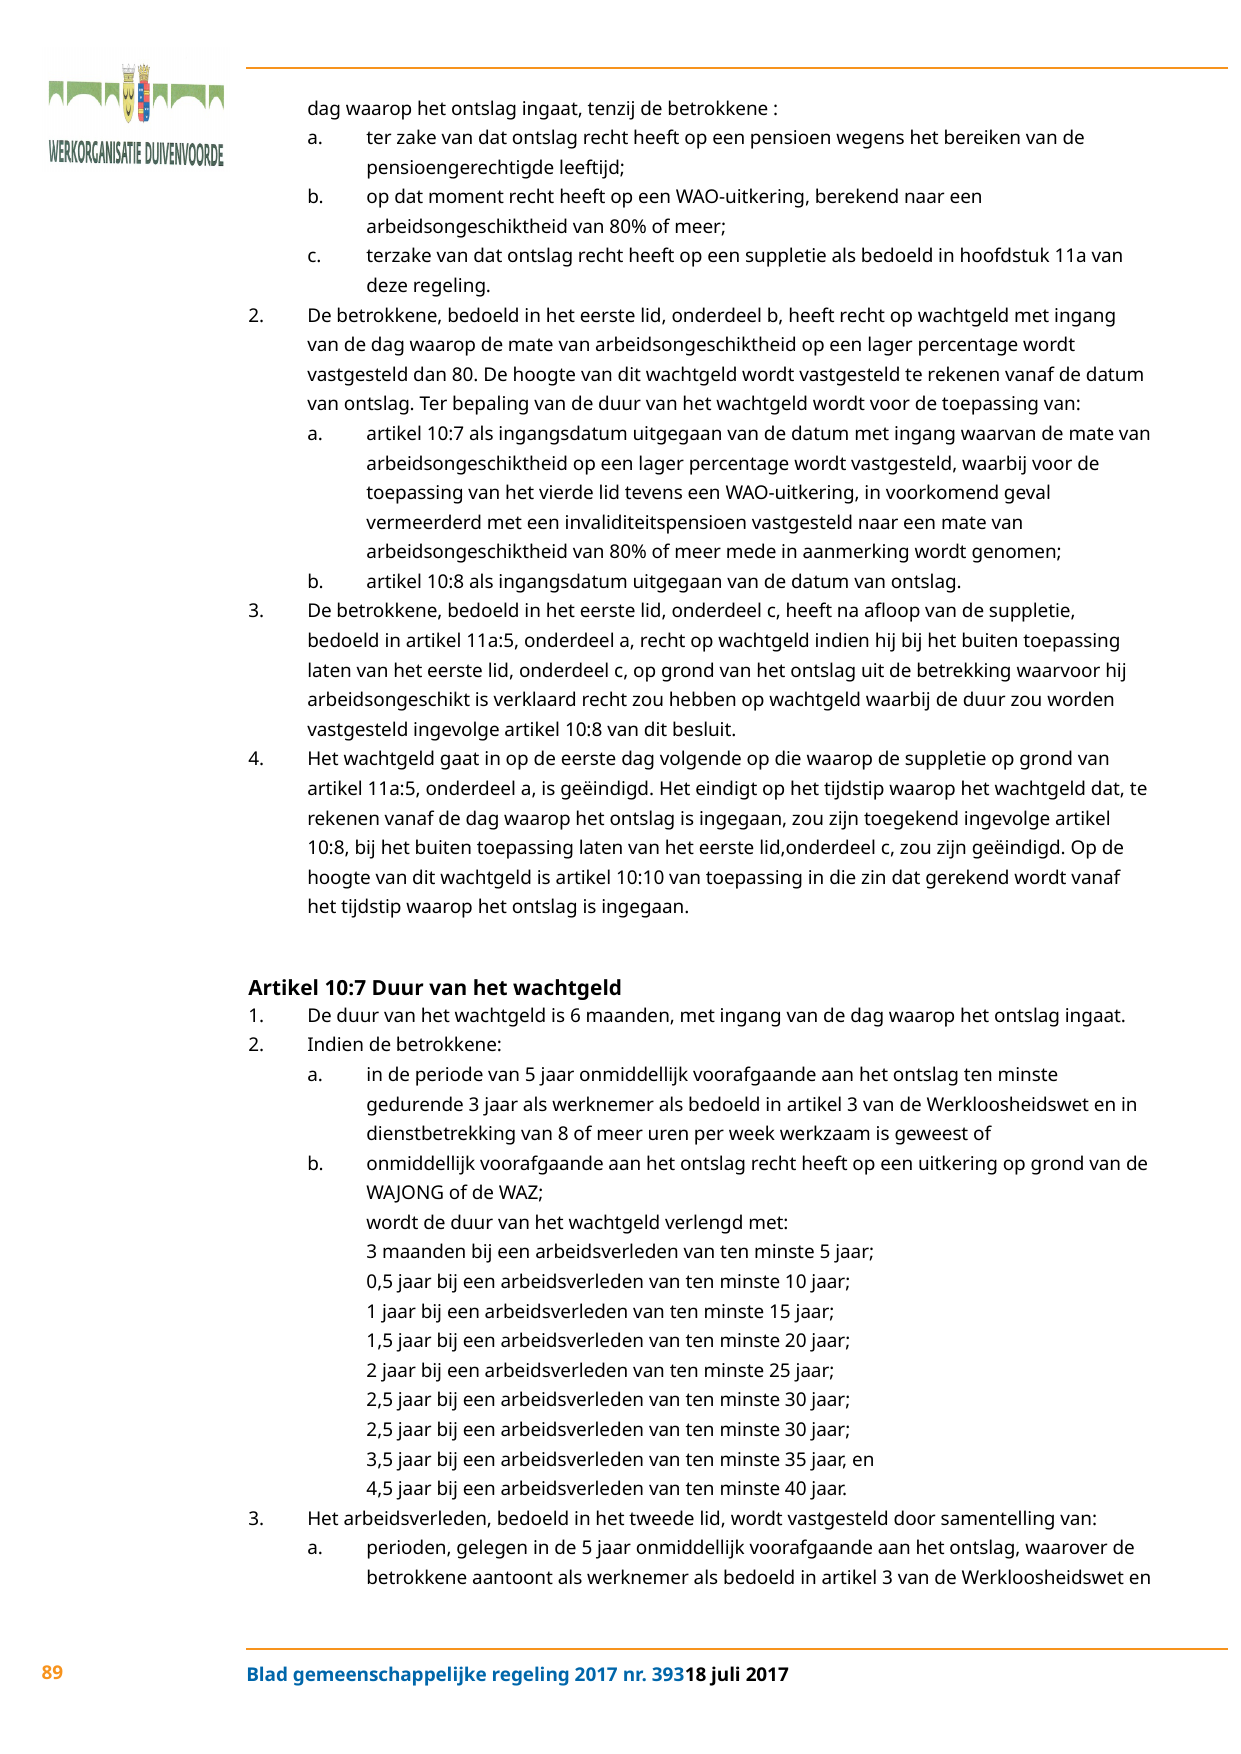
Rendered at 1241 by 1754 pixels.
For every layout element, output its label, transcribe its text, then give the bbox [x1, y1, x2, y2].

list dag waarop het ontslag ingaat, tenzij de betrokkene : [248, 95, 1152, 121]
list De duur van het wachtgeld is 6 maanden, met ingang van de dag waarop het ontslag ingaat. [248, 1002, 1152, 1028]
list in de periode van 5 jaar onmiddellijk voorafgaande aan het ontslag ten minste gedurende 3 jaar als werknemer als bedoeld in artikel 3 van de Werkloosheidswet en in dienstbetrekking van 8 of meer uren per week werkzaam is geweest of [307, 1061, 1152, 1146]
list artikel 10:8 als ingangsdatum uitgegaan van de datum van ontslag. [307, 568, 1152, 594]
list De betrokkene, bedoeld in het eerste lid, onderdeel c, heeft na afloop van de suppletie, bedoeld in artikel 11a:5, onderdeel a, recht op wachtgeld indien hij bij het buiten toepassing laten van het eerste lid, onderdeel c, op grond van het ontslag uit de betrekking waarvoor hij arbeidsongeschikt is verklaard recht zou hebben op wachtgeld waarbij de duur zou worden vastgesteld ingevolge artikel 10:8 van dit besluit. [248, 598, 1152, 742]
list 1,5 jaar bij een arbeidsverleden van ten minste 20 jaar; [307, 1327, 1152, 1353]
list 4,5 jaar bij een arbeidsverleden van ten minste 40 jaar. [307, 1475, 1152, 1501]
list Indien de betrokkene: [248, 1032, 1152, 1057]
list terzake van dat ontslag recht heeft op een suppletie als bedoeld in hoofdstuk 11a van deze regeling. [307, 243, 1152, 298]
list 2,5 jaar bij een arbeidsverleden van ten minste 30 jaar; [307, 1387, 1152, 1412]
list Het arbeidsverleden, bedoeld in het tweede lid, wordt vastgesteld door samentelling van: [248, 1505, 1152, 1531]
list onmiddellijk voorafgaande aan het ontslag recht heeft op een uitkering op grond van de WAJONG of de WAZ; [307, 1150, 1152, 1205]
list 3 maanden bij een arbeidsverleden van ten minste 5 jaar; [307, 1239, 1152, 1264]
list perioden, gelegen in de 5 jaar onmiddellijk voorafgaande aan het ontslag, waarover de betrokkene aantoont als werknemer als bedoeld in artikel 3 van de Werkloosheidswet en [307, 1534, 1152, 1590]
list 2 jaar bij een arbeidsverleden van ten minste 25 jaar; [307, 1357, 1152, 1383]
list 1 jaar bij een arbeidsverleden van ten minste 15 jaar; [307, 1298, 1152, 1323]
list 0,5 jaar bij een arbeidsverleden van ten minste 10 jaar; [307, 1268, 1152, 1294]
list op dat moment recht heeft op een WAO-uitkering, berekend naar een arbeidsongeschiktheid van 80% of meer; [307, 183, 1152, 239]
picture [41, 47, 231, 172]
list artikel 10:7 als ingangsdatum uitgegaan van de datum met ingang waarvan de mate van arbeidsongeschiktheid op een lager percentage wordt vastgesteld, waarbij voor de toepassing van het vierde lid tevens een WAO-uitkering, in voorkomend geval vermeerderd met een invaliditeitspensioen vastgesteld naar een mate van arbeidsongeschiktheid van 80% of meer mede in aanmerking wordt genomen; [307, 420, 1152, 564]
list 2,5 jaar bij een arbeidsverleden van ten minste 30 jaar; [307, 1416, 1152, 1442]
list ter zake van dat ontslag recht heeft op een pensioen wegens het bereiken van de pensioengerechtigde leeftijd; [307, 124, 1152, 180]
list wordt de duur van het wachtgeld verlengd met: [307, 1209, 1152, 1235]
text Artikel 10:7 Duur van het wachtgeld [248, 973, 1152, 1002]
list 3,5 jaar bij een arbeidsverleden van ten minste 35 jaar, en [307, 1446, 1152, 1471]
list Het wachtgeld gaat in op de eerste dag volgende op die waarop de suppletie op grond van artikel 11a:5, onderdeel a, is geëindigd. Het eindigt op het tijdstip waarop het wachtgeld dat, te rekenen vanaf de dag waarop het ontslag is ingegaan, zou zijn toegekend ingevolge artikel 10:8, bij het buiten toepassing laten van het eerste lid,onderdeel c, zou zijn geëindigd. Op de hoogte van dit wachtgeld is artikel 10:10 van toepassing in die zin dat gerekend wordt vanaf het tijdstip waarop het ontslag is ingegaan. [248, 746, 1152, 919]
list De betrokkene, bedoeld in het eerste lid, onderdeel b, heeft recht op wachtgeld met ingang van de dag waarop de mate van arbeidsongeschiktheid op een lager percentage wordt vastgesteld dan 80. De hoogte van dit wachtgeld wordt vastgesteld te rekenen vanaf de datum van ontslag. Ter bepaling van de duur van het wachtgeld wordt voor de toepassing van: [248, 302, 1152, 416]
